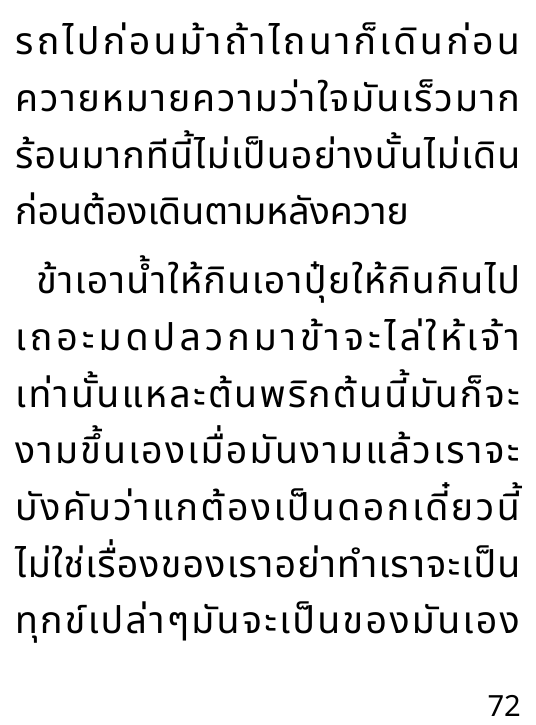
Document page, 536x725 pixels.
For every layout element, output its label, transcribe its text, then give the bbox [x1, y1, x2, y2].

text รถไปก่อนม้าถ้าไถนาก็เดินก่อนควายหมายความว่าใจมันเร็วมากร้อนมากทีนี้ไม่เป็นอย่างนั้นไม่เดินก่อนต้องเดินตามหลังควาย [15, 15, 521, 242]
text ข้าเอาน้ำให้กินเอาปุ๋ยให้กินกินไปเถอะมดปลวกมาข้าจะไล่ให้เจ้าเท่านั้นแหละต้นพริกต้นนี้มันก็จะงามขึ้นเองเมื่อมันงามแล้วเราจะบังคับว่าแกต้องเป็นดอกเดี๋ยวนี้ไม่ใช่เรื่องของเราอย่าทำเราจะเป็นทุกข์เปล่าๆมันจะเป็นของมันเอง [15, 254, 521, 651]
